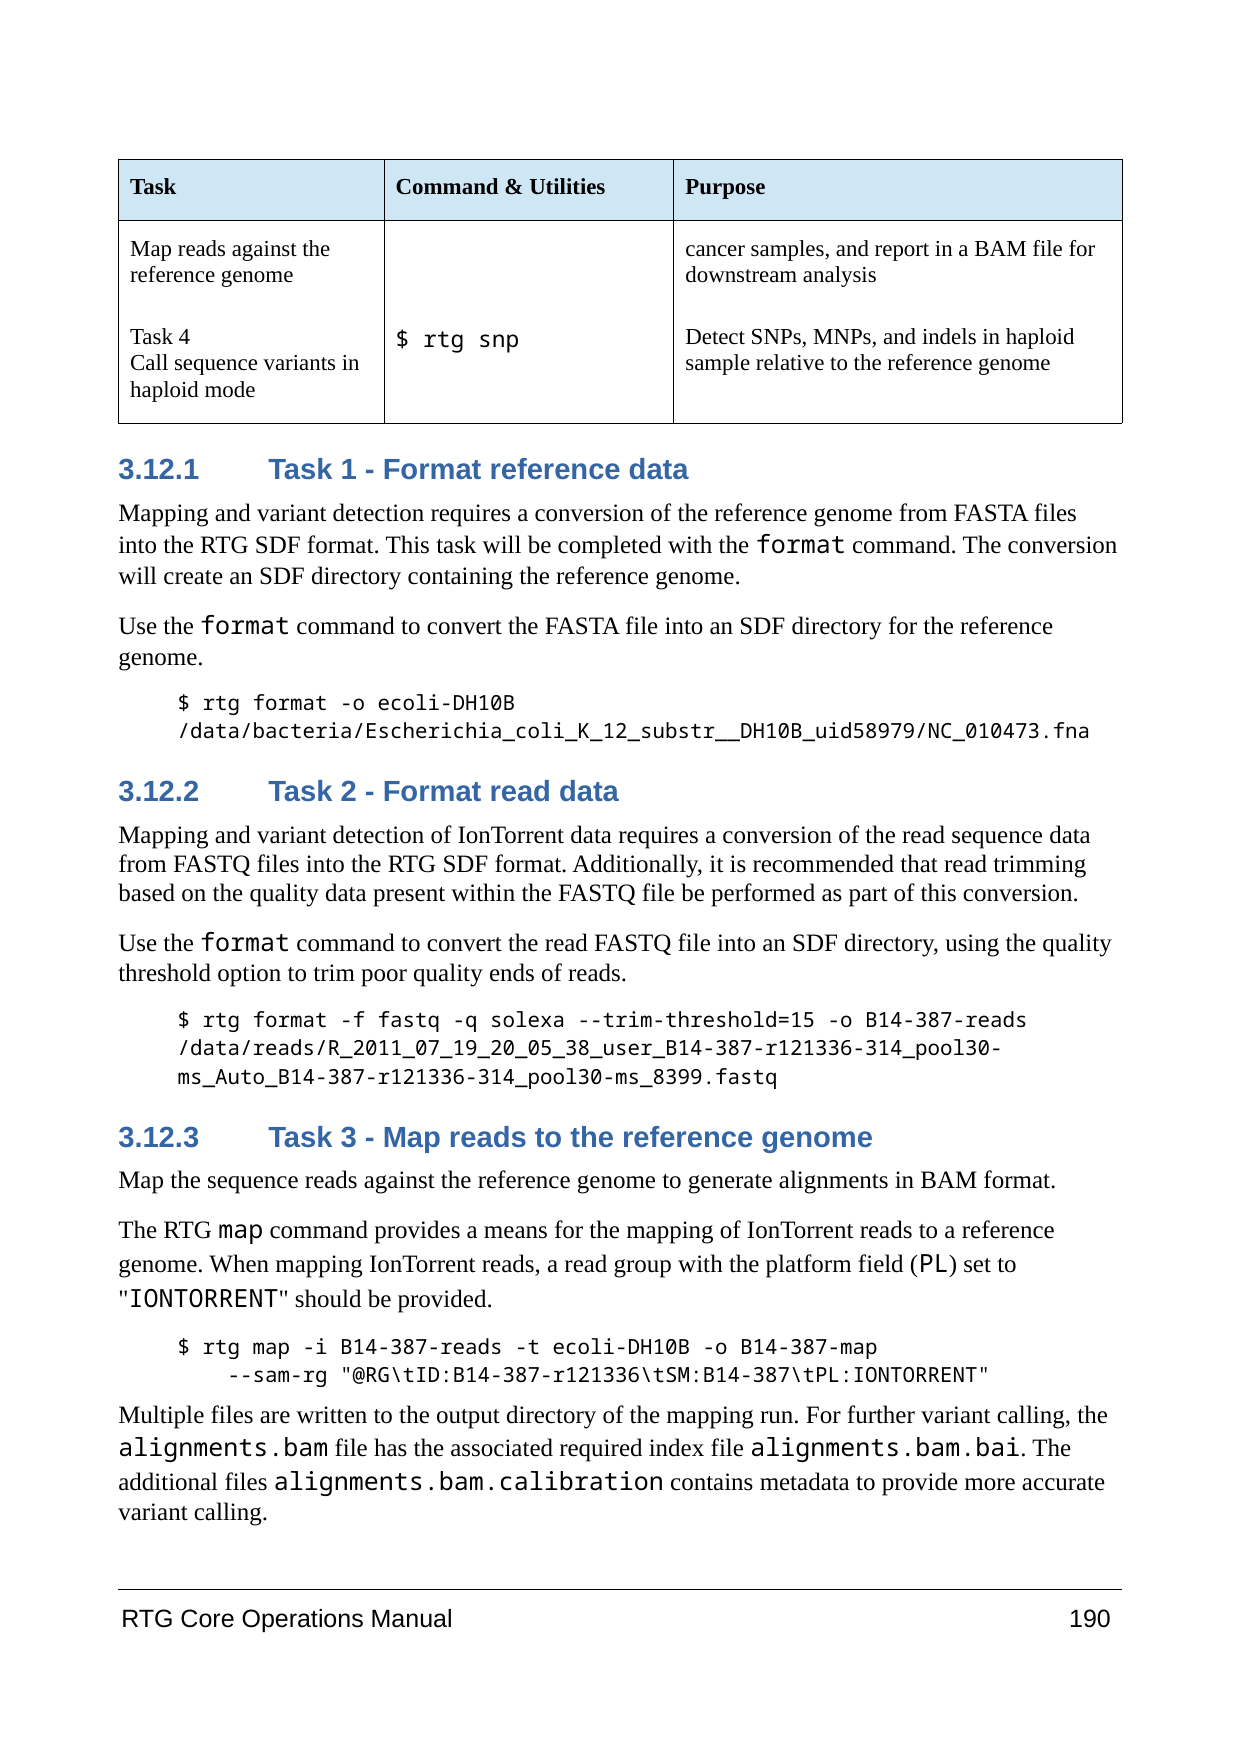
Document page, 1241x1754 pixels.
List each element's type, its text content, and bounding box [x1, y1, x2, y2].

table_cell Task 4 Call sequence variants in haploid mode [119, 309, 384, 423]
table_cell Detect SNPs, MNPs, and indels in haploid sample relative to the reference genome [674, 309, 1122, 423]
table_cell $ rtg snp [385, 309, 673, 423]
text /data/bacteria/Escherichia_coli_K_12_substr__DH10B_uid58979/NC_010473.fna [177, 717, 1122, 745]
text Multiple files are written to the output directory of the mapping run. For further variant calling, the alignments.bam file has the associated required index file alignments.bam.bai. The additional files alignments.bam.calibration contains metadata to provide more accurate variant calling. [118, 1401, 1122, 1526]
subtitle Task 2 - Format read data [118, 774, 1122, 808]
subtitle Task 3 - Map reads to the reference genome [118, 1120, 1122, 1153]
text $ rtg format -f fastq -q solexa --trim-threshold=15 -o B14-387-reads /data/reads/R_2011_07_19_20_05_38_user_B14-387-r121336-314_pool30-ms_Auto_B14-387-r121336-314_pool30-ms_8399.fastq [177, 1005, 1122, 1090]
table_header Task [119, 160, 384, 220]
table_header Command & Utilities [385, 160, 673, 220]
table_cell cancer samples, and report in a BAM file for downstream analysis [674, 221, 1122, 308]
text Use the format command to convert the read FASTQ file into an SDF directory, using the quality threshold option to trim poor quality ends of reads. [118, 924, 1122, 987]
text $ rtg map -i B14-387-reads -t ecoli-DH10B -o B14-387-map [177, 1332, 1122, 1360]
text The RTG map command provides a means for the mapping of IonTorrent reads to a reference genome. When mapping IonTorrent reads, a read group with the platform field (PL) set to "IONTORRENT" should be provided. [118, 1212, 1122, 1314]
table_cell Map reads against the reference genome [119, 221, 384, 308]
text Mapping and variant detection of IonTorrent data requires a conversion of the read sequence data from FASTQ files into the RTG SDF format. Additionally, it is recommended that read trimming based on the quality data present within the FASTQ file be performed as part of this conversion. [118, 820, 1122, 907]
text Mapping and variant detection requires a conversion of the reference genome from FASTA files into the RTG SDF format. This task will be completed with the format command. The conversion will create an SDF directory containing the reference genome. [118, 498, 1122, 590]
table_header Purpose [674, 160, 1122, 220]
text $ rtg format -o ecoli-DH10B [177, 688, 1122, 717]
subtitle Task 1 - Format reference data [118, 452, 1122, 486]
text Use the format command to convert the FASTA file into an SDF directory for the reference genome. [118, 608, 1122, 670]
text Map the sequence reads against the reference genome to generate alignments in BAM format. [118, 1166, 1122, 1194]
table_cell [385, 221, 673, 308]
text --sam-rg "@RG\tID:B14-387-r121336\tSM:B14-387\tPL:IONTORRENT" [177, 1360, 1122, 1389]
